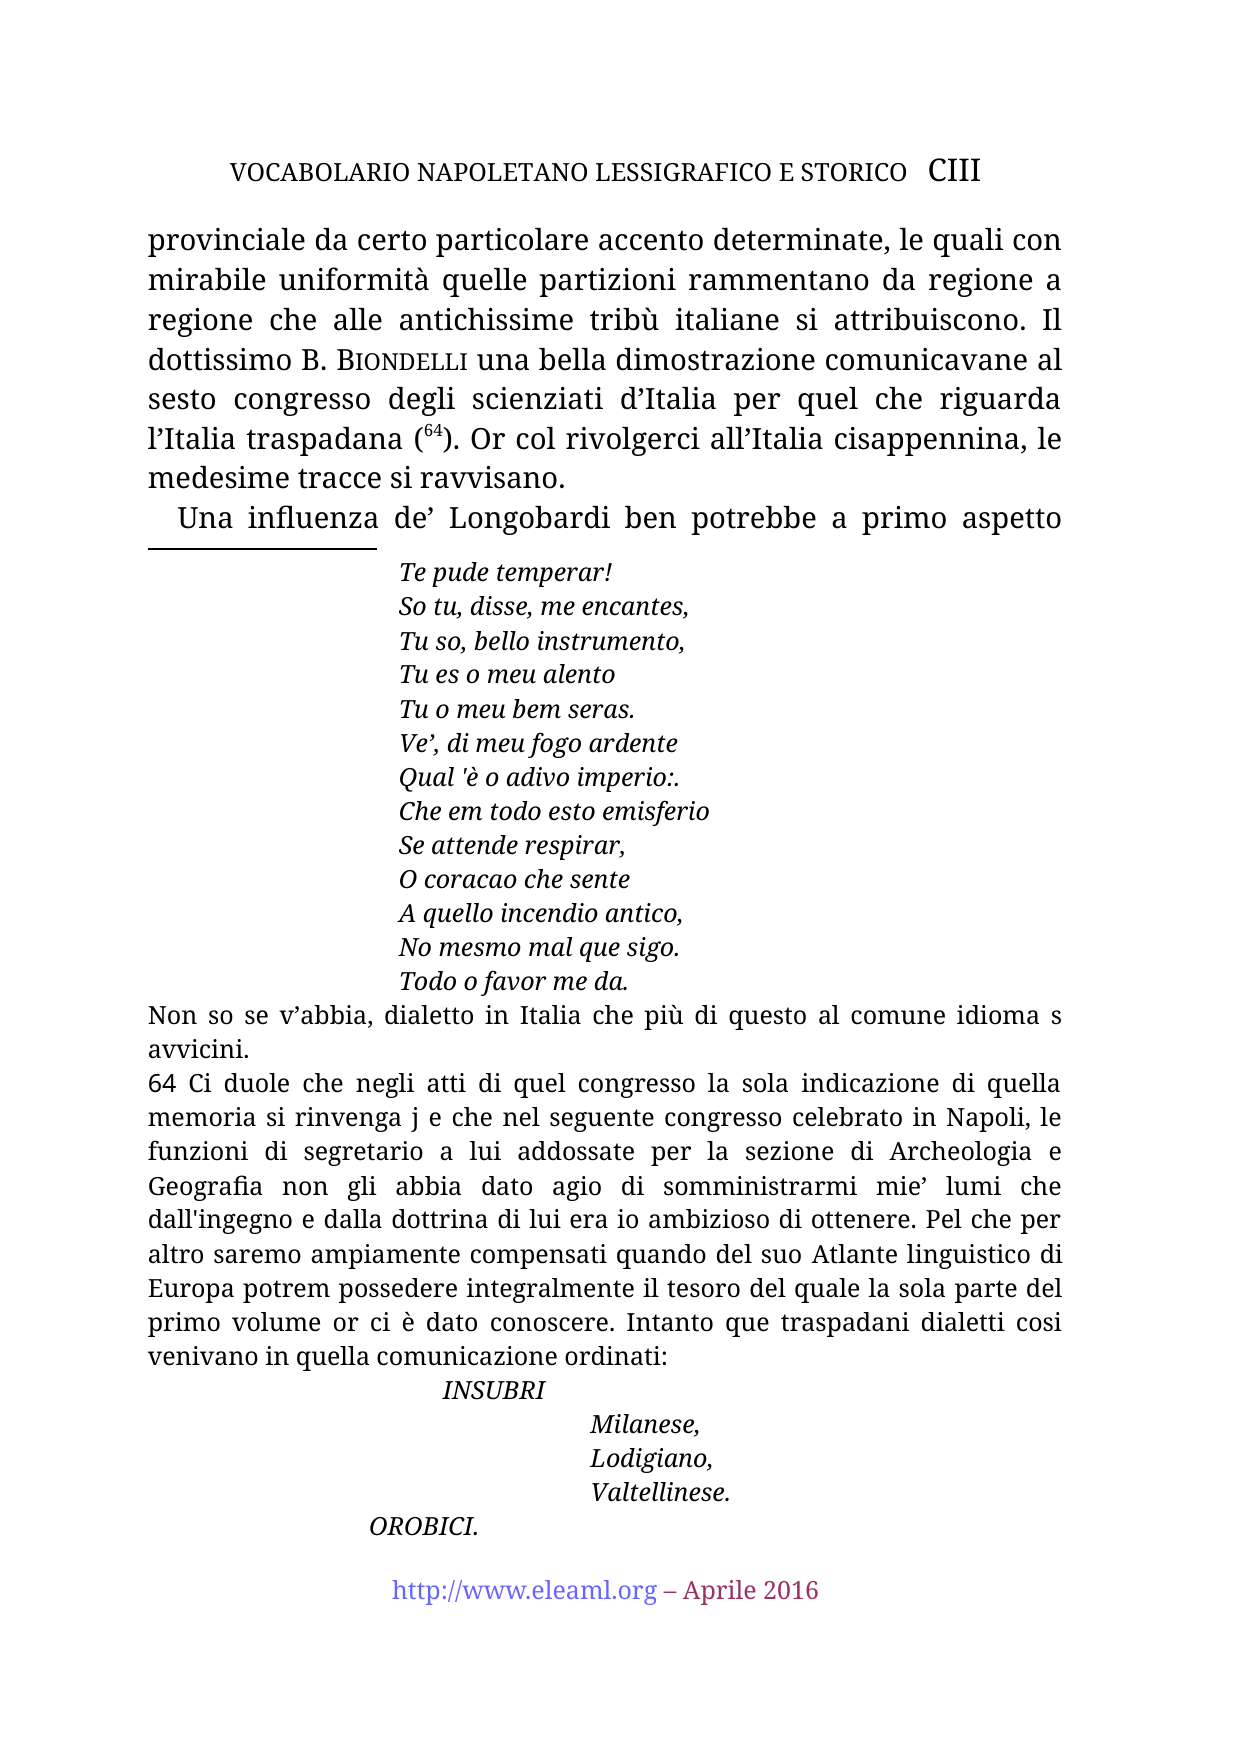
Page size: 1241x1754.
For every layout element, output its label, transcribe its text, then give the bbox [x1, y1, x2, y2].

text A quello incendio antico, [369, 896, 1063, 930]
text O coracao che sente [369, 862, 1063, 896]
text Che em todo esto emisferio [369, 793, 1063, 827]
text Todo o favor me da. [369, 964, 1063, 998]
text Qual 'è o adivo imperio:. [369, 759, 1063, 793]
text So tu, disse, me encantes, [369, 589, 1063, 623]
text Non so se v’abbia, dialetto in Italia che più di questo al comune idioma s avvicini. [148, 998, 1063, 1066]
text provinciale da certo particolare accento determinate, le quali con mirabile uniformità quelle partizioni rammentano da regione a regione che alle antichissime tribù italiane si attribuiscono. Il dottissimo B. Biondelli una bella dimostrazione comunicavane al sesto congresso degli scienziati d’Italia per quel che riguarda l’Italia traspadana (). Or col rivolgerci all’Italia cisappennina, le medesime tracce si ravvisano. [148, 220, 1063, 497]
text Milanese, [590, 1407, 1063, 1441]
text Lodigiano, [590, 1441, 1063, 1475]
text Se attende respirar, [369, 827, 1063, 862]
text Tu es o meu alento [369, 657, 1063, 691]
text Tu o meu bem seras. [369, 691, 1063, 725]
text Ve’, di meu fogo ardente [369, 725, 1063, 759]
text INSUBRI [443, 1372, 1063, 1407]
text Ci duole che negli atti di quel congresso la sola indicazione di quella memoria si rinvenga j e che nel seguente congresso celebrato in Napoli, le funzioni di segretario a lui addossate per la sezione di Archeologia e Geografia non gli abbia dato agio di somministrarmi mie’ lumi che dall'ingegno e dalla dottrina di lui era io ambizioso di ottenere. Pel che per altro saremo ampiamente compensati quando del suo Atlante linguistico di Europa potrem possedere integralmente il tesoro del quale la sola parte del primo volume or ci è dato conoscere. Intanto que traspadani dialetti cosi venivano in quella comunicazione ordinati: [148, 1066, 1063, 1372]
text Una influenza de’ Longobardi ben potrebbe a primo aspetto [148, 497, 1063, 537]
text OROBICI. [369, 1509, 1063, 1543]
text Valtellinese. [590, 1475, 1063, 1509]
text Tu so, bello instrumento, [369, 623, 1063, 657]
text No mesmo mal que sigo. [369, 930, 1063, 964]
text Te pude temperar! [369, 555, 1063, 589]
